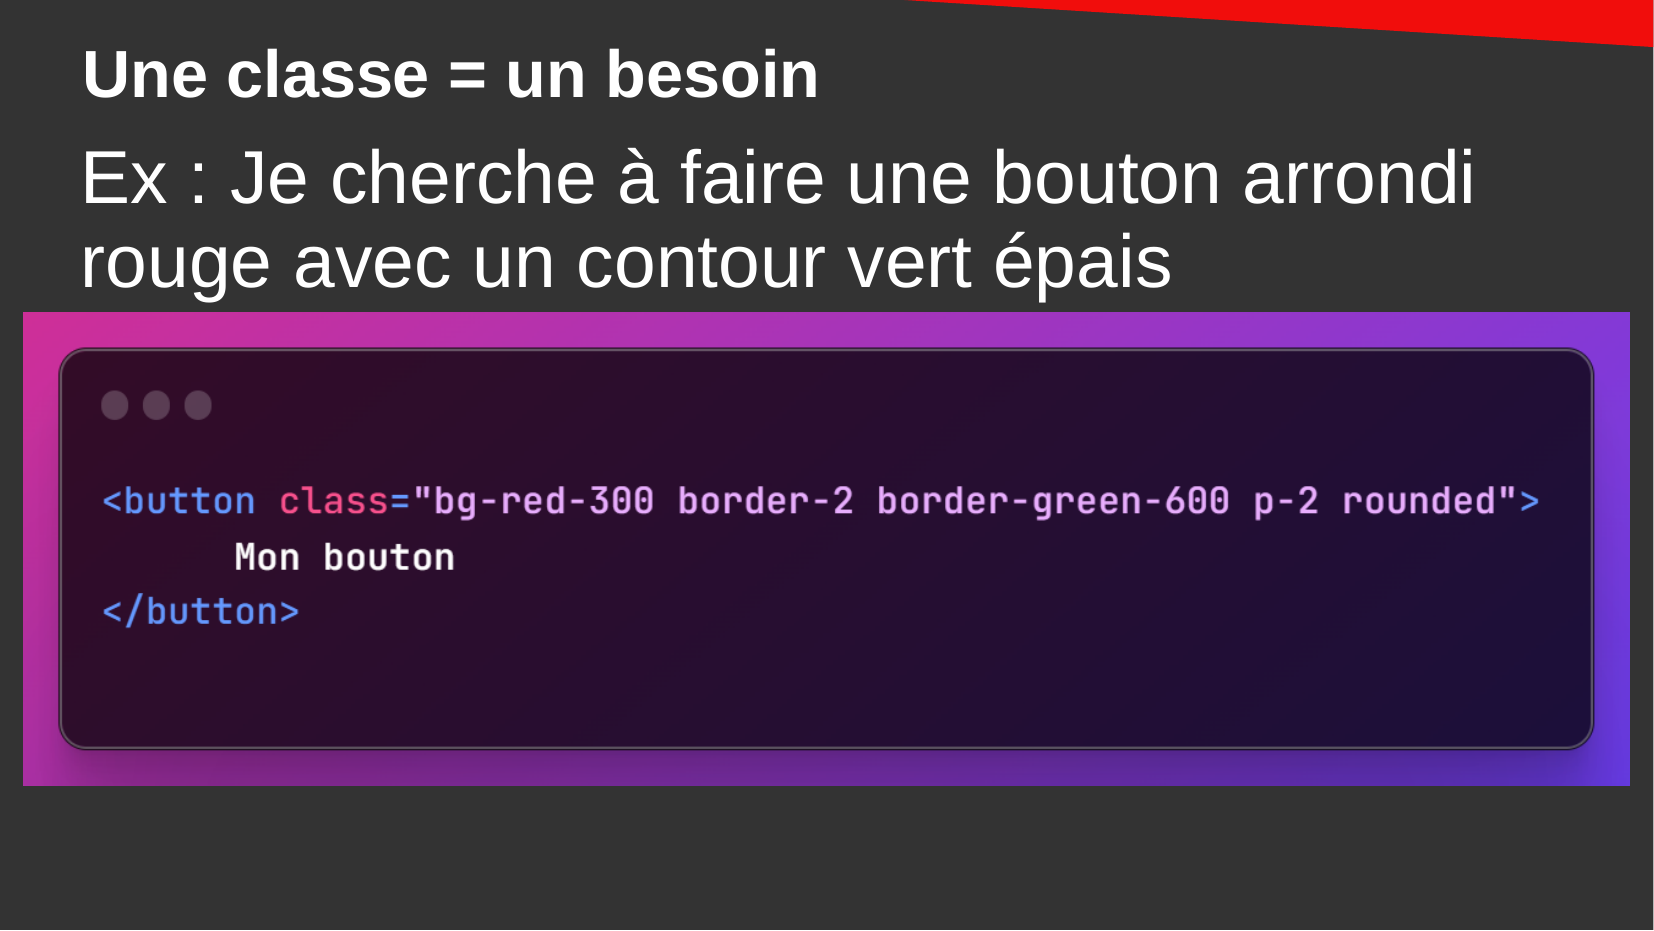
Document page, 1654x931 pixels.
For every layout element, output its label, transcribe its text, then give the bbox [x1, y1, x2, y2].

title Une classe = un besoin [82, 37, 1571, 114]
list Ex : Je cherche à faire une bouton arrondi rouge avec un contour vert épais [80, 135, 1620, 312]
text_box [904, 0, 1654, 48]
picture [23, 312, 1630, 786]
